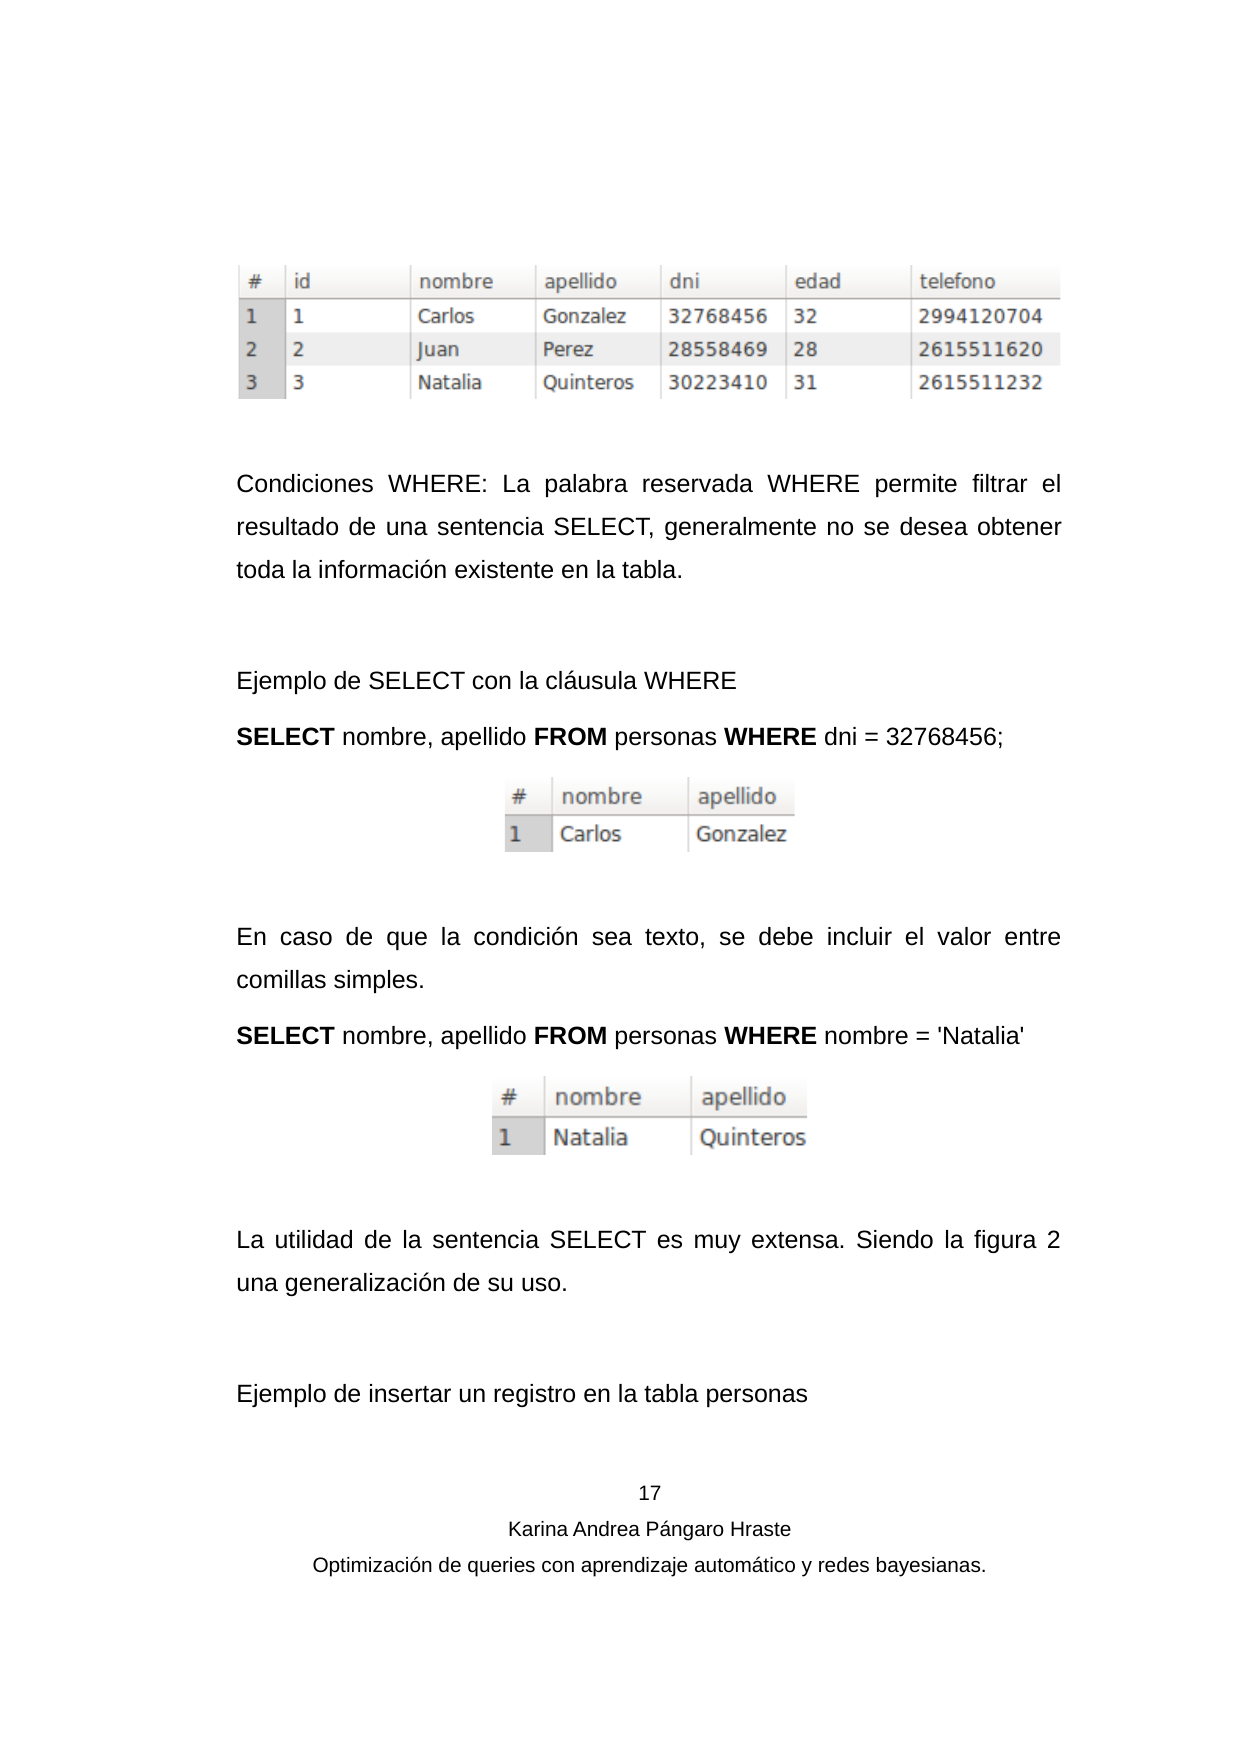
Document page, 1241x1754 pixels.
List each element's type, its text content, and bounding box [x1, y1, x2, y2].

text En caso de que la condición sea texto, se debe incluir el valor entre comillas simples. [236, 922, 1063, 994]
text La utilidad de la sentencia SELECT es muy extensa. Siendo la figura 2 una generalización de su uso. [236, 1224, 1063, 1296]
text Condiciones WHERE: La palabra reservada WHERE permite filtrar el resultado de una sentencia SELECT, generalmente no se desea obtener toda la información existente en la tabla. [236, 468, 1063, 583]
picture [504, 777, 795, 852]
text Ejemplo de insertar un registro en la tabla personas [236, 1379, 1063, 1408]
text Ejemplo de SELECT con la cláusula WHERE [236, 666, 1063, 695]
text SELECT nombre, apellido FROM personas WHERE dni = 32768456; [236, 722, 1063, 750]
text SELECT nombre, apellido FROM personas WHERE nombre = 'Natalia' [236, 1021, 1063, 1049]
picture [492, 1076, 808, 1155]
picture [238, 265, 1061, 399]
